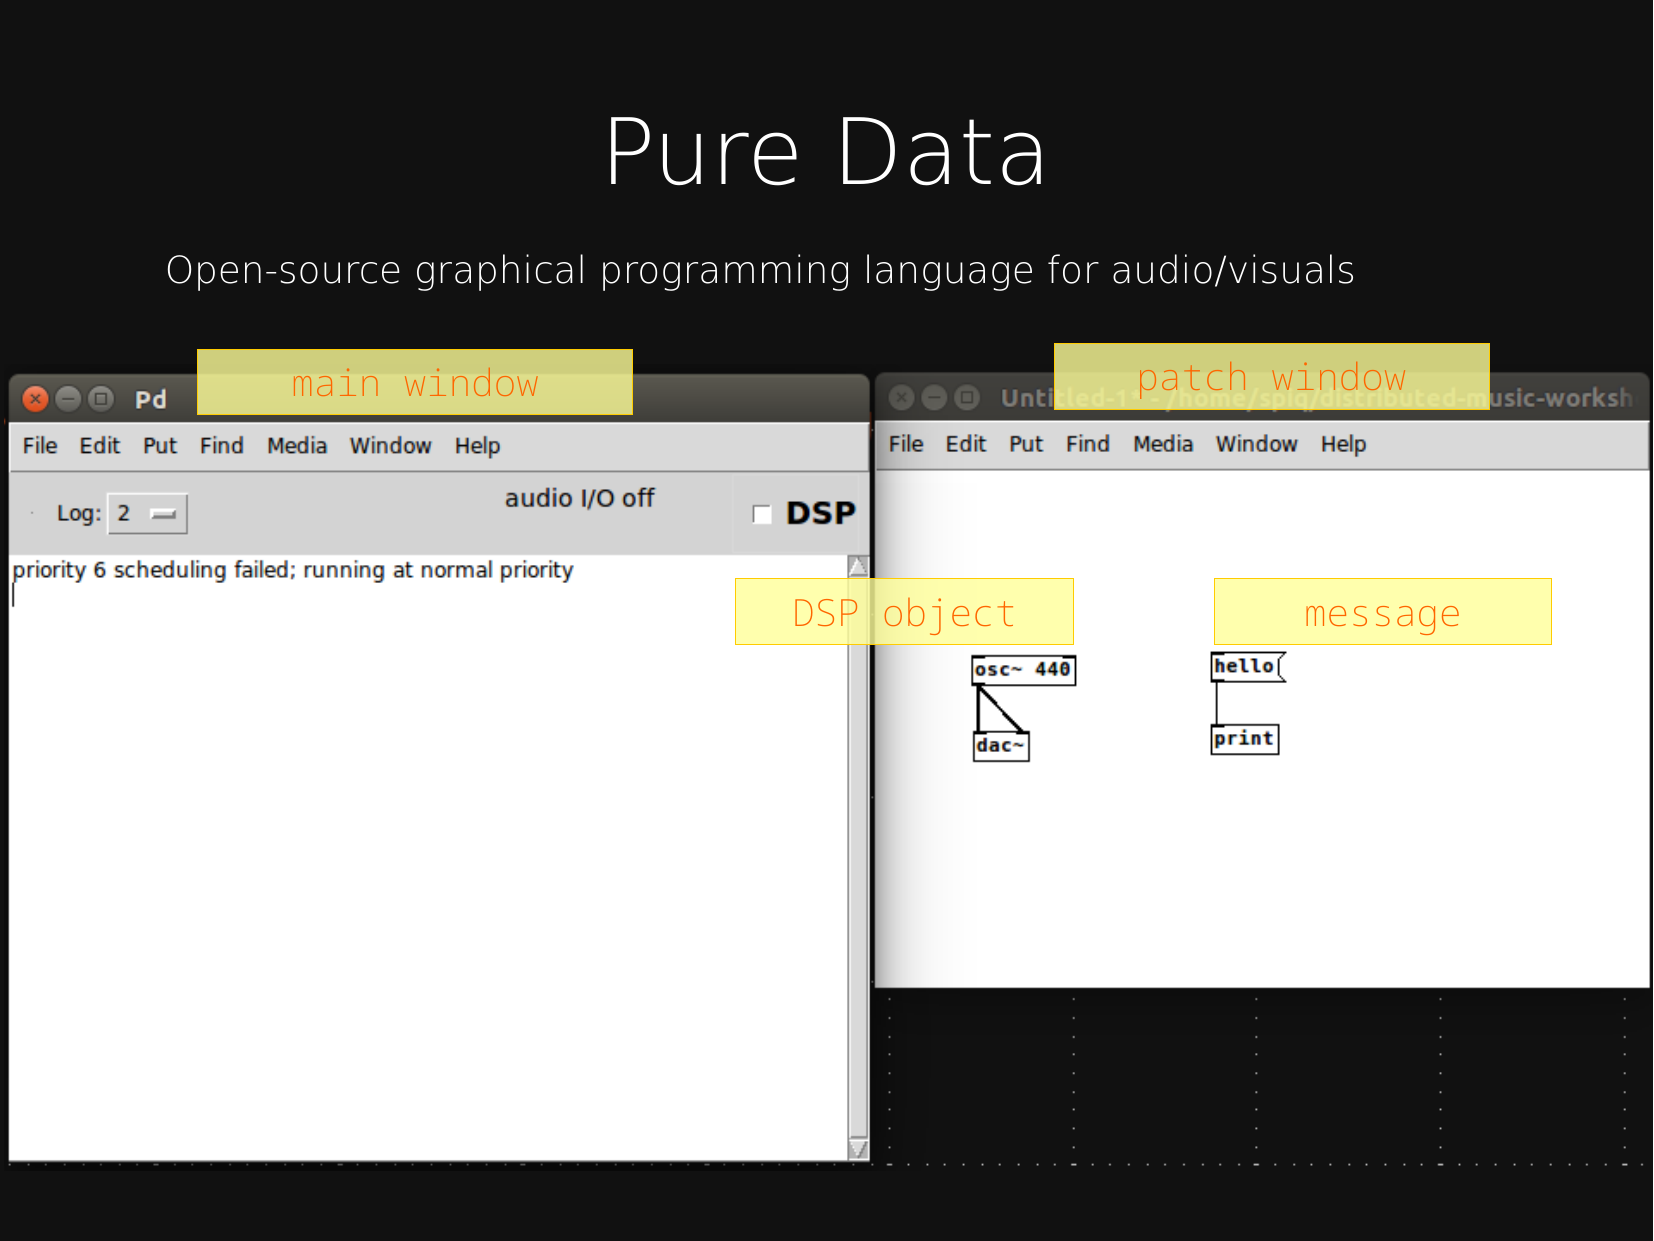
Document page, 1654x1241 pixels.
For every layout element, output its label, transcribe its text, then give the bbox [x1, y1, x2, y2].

picture [4, 364, 1653, 1171]
text_box patch window [1054, 343, 1490, 402]
text_box main window [197, 349, 633, 408]
text_box Open-source graphical programming language for audio/visuals [150, 240, 1501, 343]
text_box message [1214, 578, 1552, 638]
text_box DSP object [735, 578, 1074, 638]
title Pure Data [82, 49, 1571, 257]
